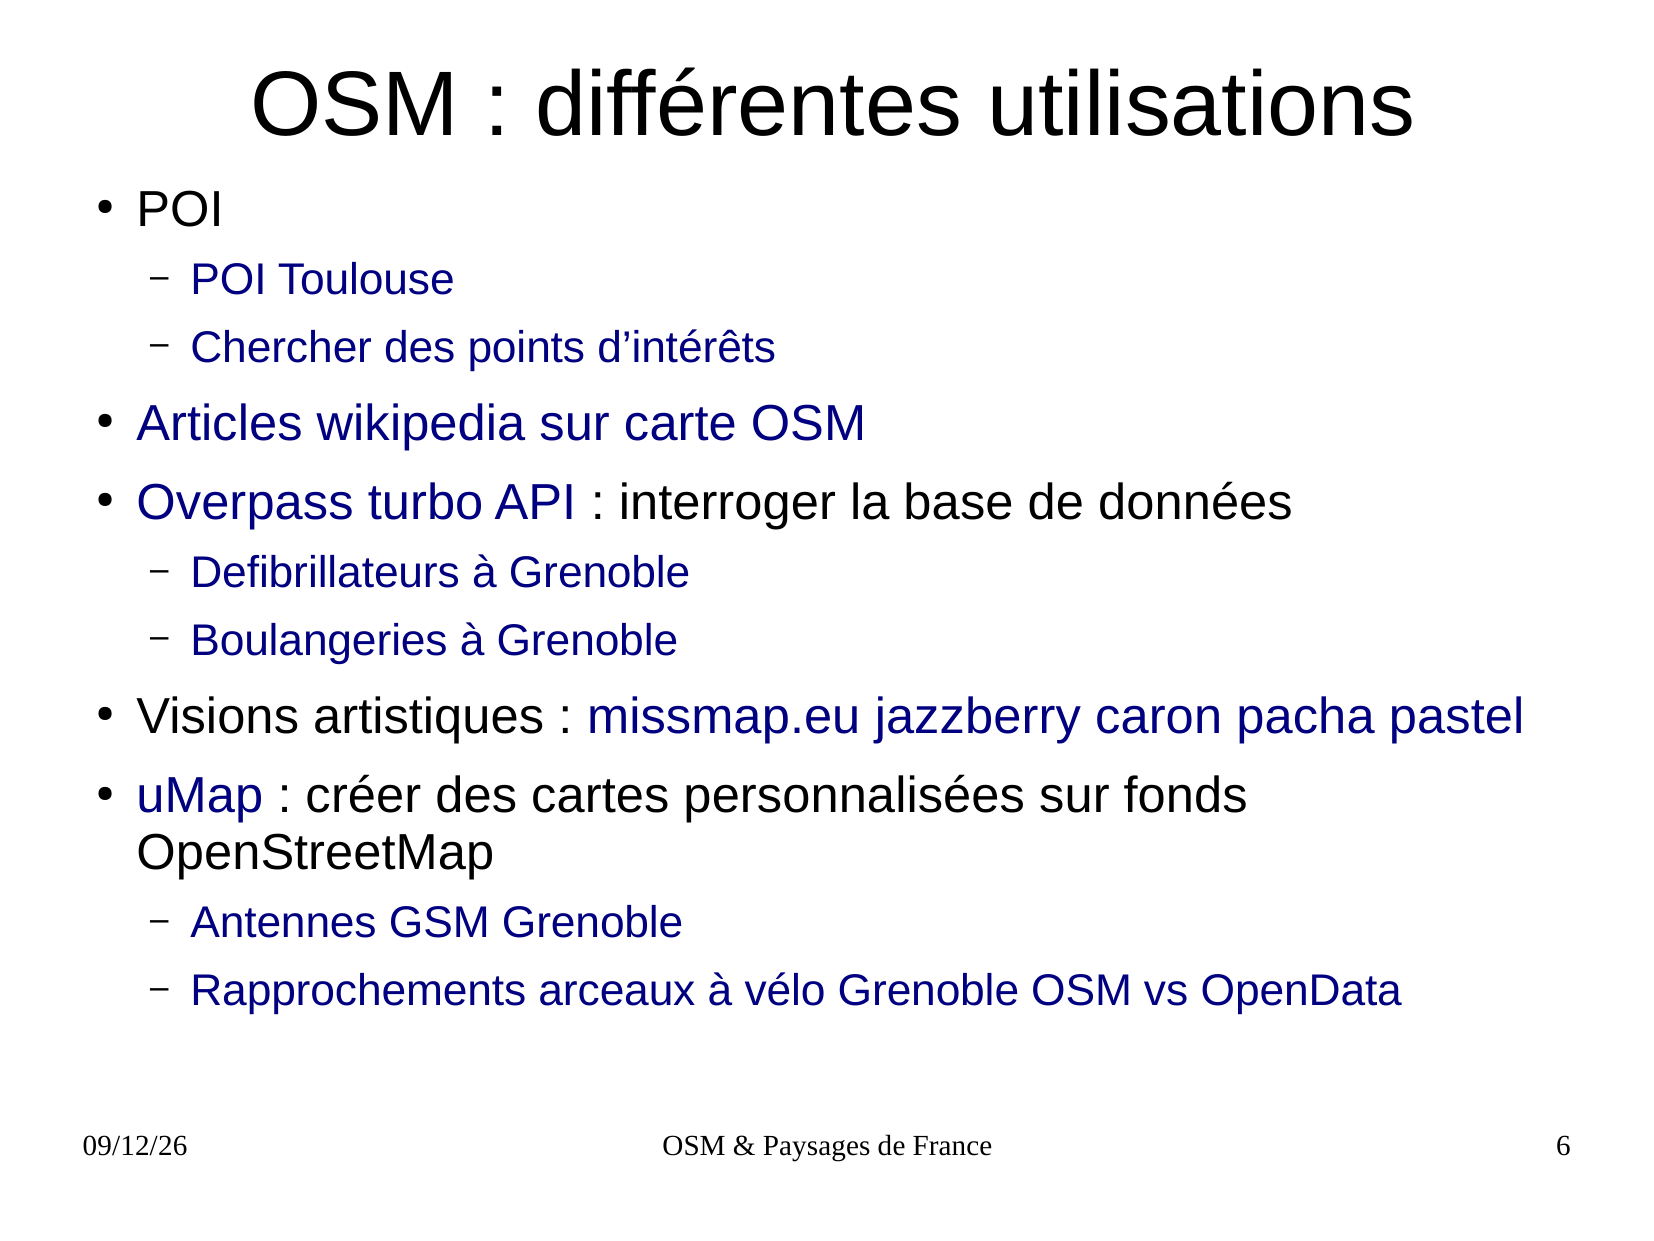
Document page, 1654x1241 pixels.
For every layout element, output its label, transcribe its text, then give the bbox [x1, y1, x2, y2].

list POI POI Toulouse Chercher des points d’intérêts Articles wikipedia sur carte OSM Overpass turbo API : interroger la base de données Defibrillateurs à Grenoble Boulangeries à Grenoble Visions artistiques : missmap.eu jazzberry caron pacha pastel uMap : créer des cartes personnalisées sur fonds OpenStreetMap Antennes GSM Grenoble Rapprochements arceaux à vélo Grenoble OSM vs OpenData [82, 180, 1571, 1021]
title OSM : différentes utilisations [90, 0, 1579, 208]
